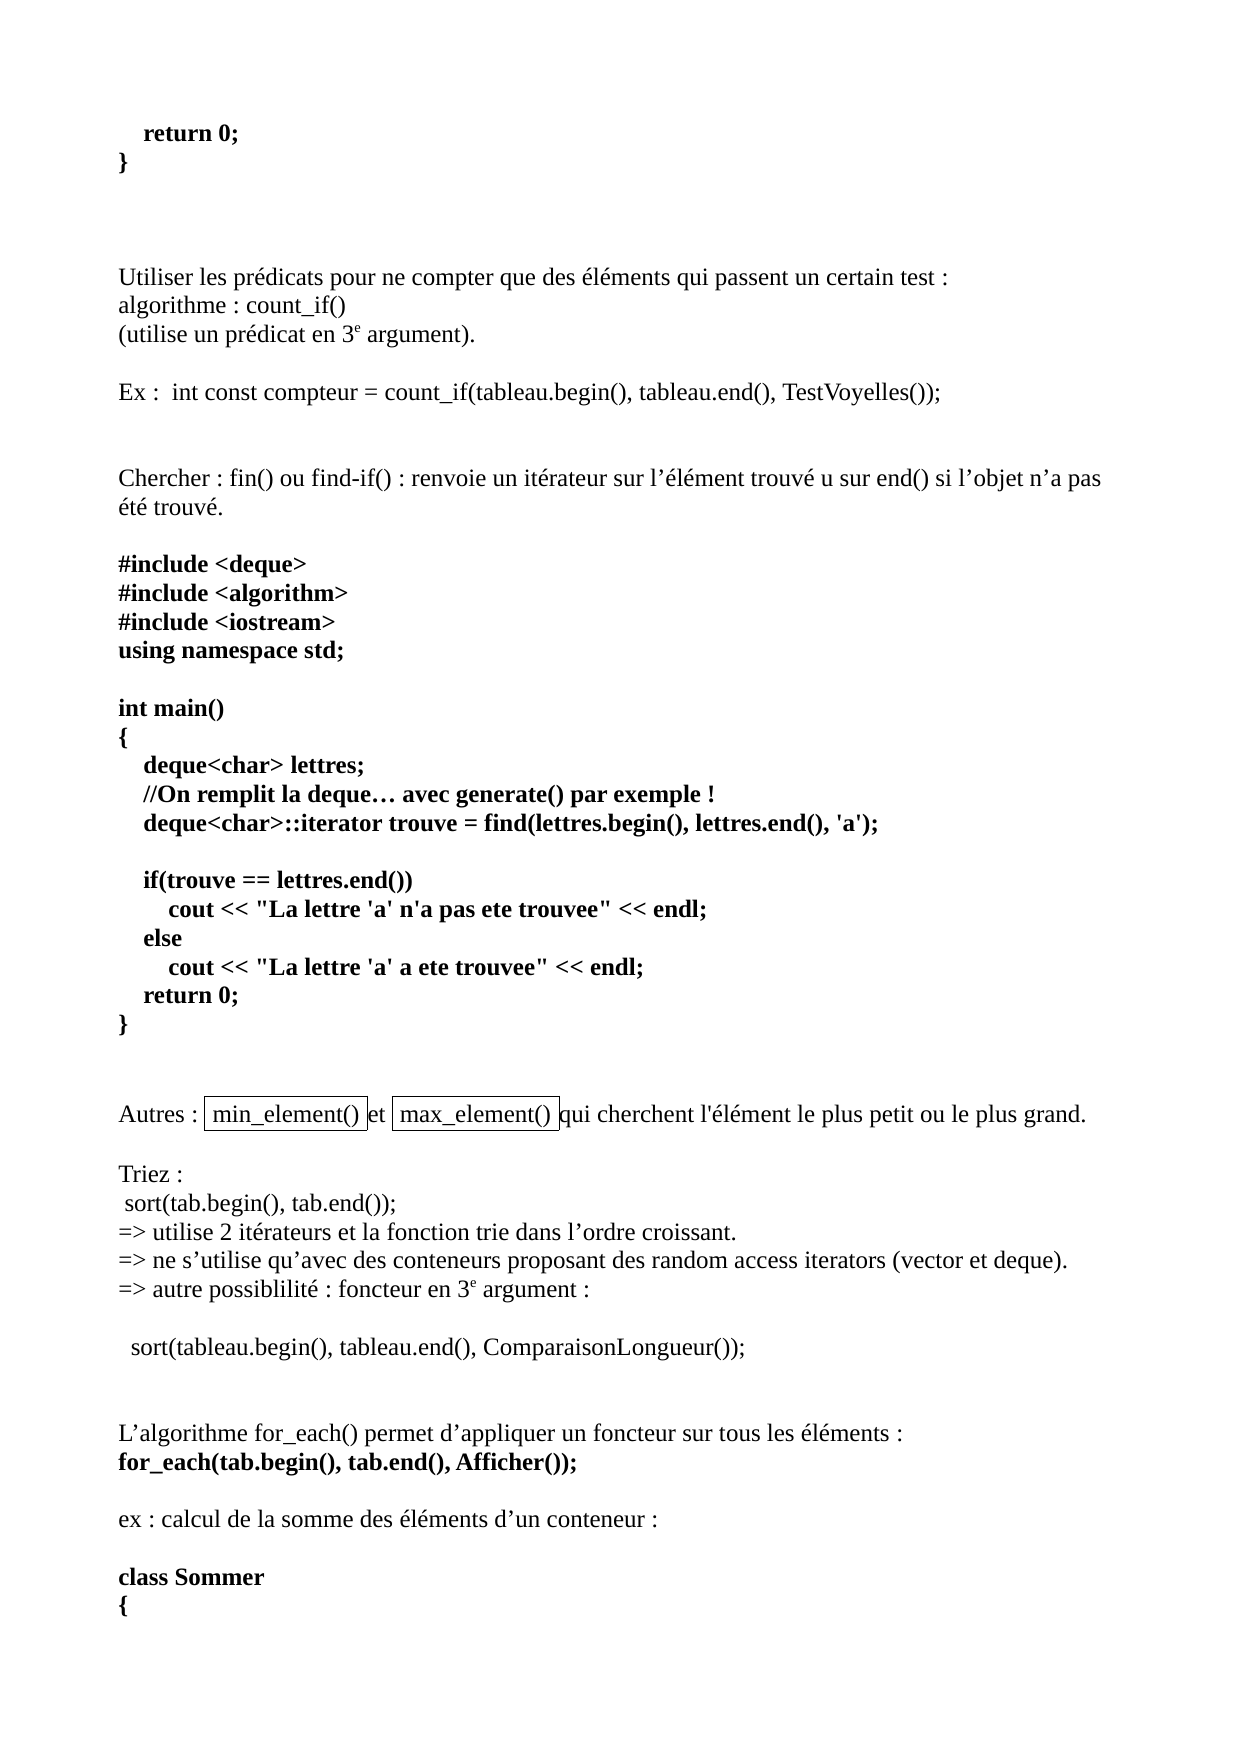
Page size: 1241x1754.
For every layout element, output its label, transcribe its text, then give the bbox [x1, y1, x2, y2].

text //On remplit la deque… avec generate() par exemple ! [118, 779, 1122, 808]
text class Sommer [118, 1562, 1122, 1590]
text Utiliser les prédicats pour ne compter que des éléments qui passent un certain test : [118, 262, 1122, 291]
text sort(tab.begin(), tab.end()); [118, 1188, 1122, 1217]
text #include <deque> [118, 549, 1122, 578]
text Ex : int const compteur = count_if(tableau.begin(), tableau.end(), TestVoyelles()); [118, 377, 1122, 406]
text for_each(tab.begin(), tab.end(), Afficher()); [118, 1447, 1122, 1475]
text min_element() [205, 1097, 367, 1130]
text algorithme : count_if() [118, 291, 1122, 319]
text Triez : [118, 1159, 1122, 1188]
text #include <iostream> [118, 607, 1122, 636]
text sort(tableau.begin(), tableau.end(), ComparaisonLongueur()); [118, 1332, 1122, 1360]
text L’algorithme for_each() permet d’appliquer un foncteur sur tous les éléments : [118, 1418, 1122, 1447]
text } [118, 1009, 1122, 1038]
text Autres : [118, 1096, 204, 1130]
text max_element() [393, 1097, 559, 1130]
text et [368, 1096, 392, 1130]
text ex : calcul de la somme des éléments d’un conteneur : [118, 1504, 1122, 1533]
text Chercher : fin() ou find-if() : renvoie un itérateur sur l’élément trouvé u sur end() si l’objet n’a pas été trouvé. [118, 463, 1122, 521]
text { [118, 722, 1122, 751]
text int main() [118, 693, 1122, 722]
text } [118, 147, 1122, 176]
text qui cherchent l'élément le plus petit ou le plus grand. [560, 1096, 1122, 1130]
text else [118, 923, 1122, 952]
text deque<char> lettres; [118, 751, 1122, 779]
text if(trouve == lettres.end()) [118, 866, 1122, 894]
text #include <algorithm> [118, 578, 1122, 607]
text => utilise 2 itérateurs et la fonction trie dans l’ordre croissant. [118, 1217, 1122, 1245]
text deque<char>::iterator trouve = find(lettres.begin(), lettres.end(), 'a'); [118, 808, 1122, 837]
text cout << "La lettre 'a' n'a pas ete trouvee" << endl; [118, 894, 1122, 923]
text { [118, 1590, 1122, 1619]
text return 0; [118, 118, 1122, 147]
text return 0; [118, 981, 1122, 1009]
text cout << "La lettre 'a' a ete trouvee" << endl; [118, 952, 1122, 981]
text => ne s’utilise qu’avec des conteneurs proposant des random access iterators (vector et deque). [118, 1245, 1122, 1274]
text using namespace std; [118, 636, 1122, 664]
text (utilise un prédicat en 3e argument). [118, 319, 1122, 348]
text => autre possiblilité : foncteur en 3e argument : [118, 1274, 1122, 1303]
